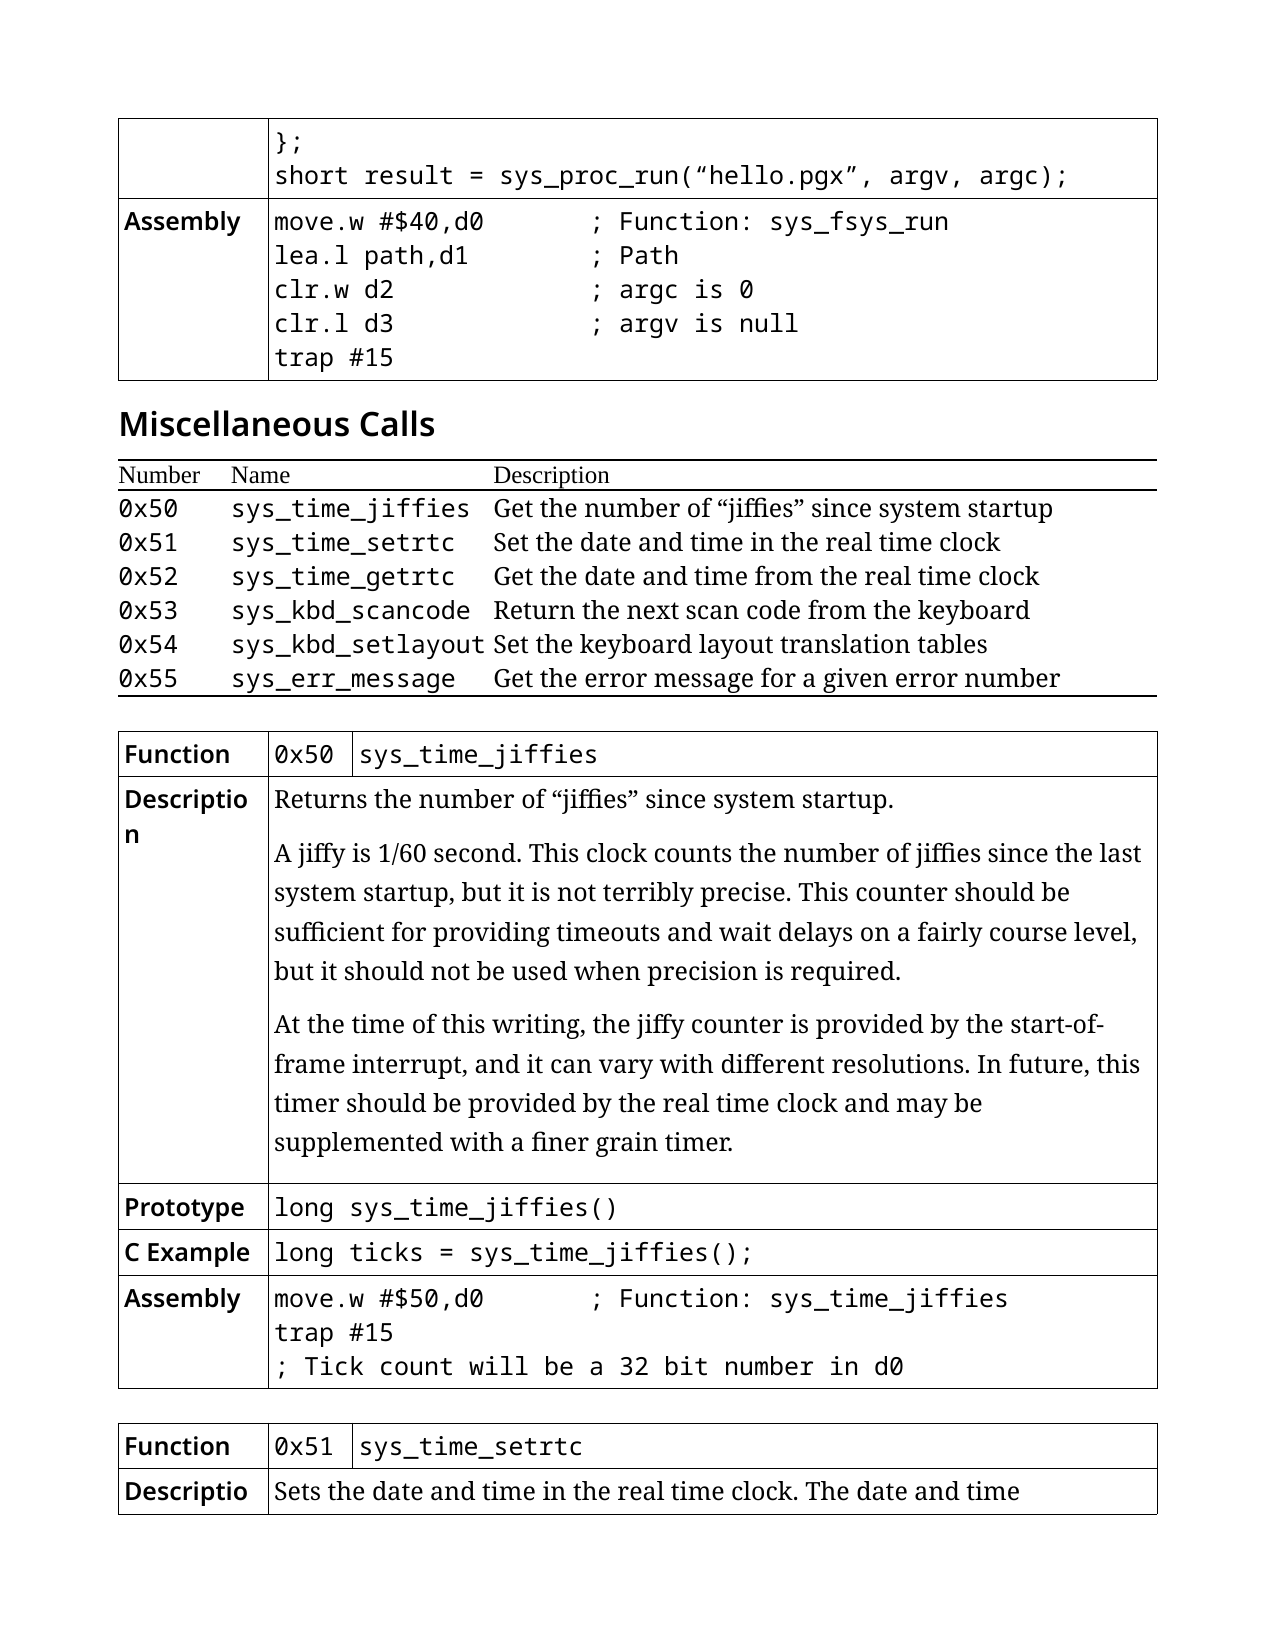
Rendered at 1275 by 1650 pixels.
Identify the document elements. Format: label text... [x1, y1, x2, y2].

table_header sys_time_setrtc [353, 1424, 1157, 1468]
table_cell move.w #$50,d0 ; Function: sys_time_jiffies trap #15 ; Tick count will be a 32 bit number in d0 [269, 1276, 1157, 1388]
table_cell 0x50 [118, 491, 231, 525]
table_cell Sets the date and time in the real time clock. The date and time [269, 1469, 1157, 1514]
table_cell 0x51 [118, 525, 231, 559]
table_cell sys_time_getrtc [231, 559, 493, 593]
table_cell Assembly [119, 1276, 268, 1388]
table_header 0x50 [269, 732, 352, 776]
table_cell sys_time_jiffies [231, 491, 493, 525]
table_cell sys_kbd_scancode [231, 593, 493, 627]
table_cell 0x53 [118, 593, 231, 627]
table_header Name [231, 461, 493, 489]
table_cell Returns the number of “jiffies” since system startup. A jiffy is 1/60 second. This clock counts the number of jiffies since the last system startup, but it is not terribly precise. This counter should be sufficient for providing timeouts and wait delays on a fairly course level, but it should not be used when precision is required. At the time of this writing, the jiffy counter is provided by the start-of-frame interrupt, and it can vary with different resolutions. In future, this timer should be provided by the real time clock and may be supplemented with a finer grain timer. [269, 777, 1157, 1183]
table_header Function [119, 732, 268, 776]
table_cell Set the date and time in the real time clock [493, 525, 1157, 559]
table_header Number [118, 461, 231, 489]
table_cell sys_time_setrtc [231, 525, 493, 559]
table_cell long sys_time_jiffies() [269, 1184, 1157, 1229]
table_cell Description [119, 777, 268, 1183]
table_cell sys_kbd_setlayout [231, 627, 493, 661]
table_header Function [119, 1424, 268, 1468]
table_header 0x51 [269, 1424, 352, 1468]
table_cell Set the keyboard layout translation tables [493, 627, 1157, 661]
table_cell 0x54 [118, 627, 231, 661]
table_cell C Example [119, 1230, 268, 1274]
table_cell Get the error message for a given error number [493, 661, 1157, 695]
table_cell Assembly [119, 199, 268, 380]
table_cell sys_err_message [231, 661, 493, 695]
table_cell }; short result = sys_proc_run(“hello.pgx”, argv, argc); [269, 119, 1157, 198]
table_cell 0x55 [118, 661, 231, 695]
table_cell Get the date and time from the real time clock [493, 559, 1157, 593]
table_cell move.w #$40,d0 ; Function: sys_fsys_run lea.l path,d1 ; Path clr.w d2 ; argc is 0 clr.l d3 ; argv is null trap #15 [269, 199, 1157, 380]
table_cell Return the next scan code from the keyboard [493, 593, 1157, 627]
table_cell Get the number of “jiffies” since system startup [493, 491, 1157, 525]
table_cell Descriptio [119, 1469, 268, 1514]
table_cell long ticks = sys_time_jiffies(); [269, 1230, 1157, 1274]
table_cell Prototype [119, 1184, 268, 1229]
subtitle Miscellaneous Calls [118, 401, 1157, 446]
table_cell 0x52 [118, 559, 231, 593]
table_header sys_time_jiffies [353, 732, 1157, 776]
table_header Description [493, 461, 1157, 489]
table_cell [119, 119, 268, 198]
